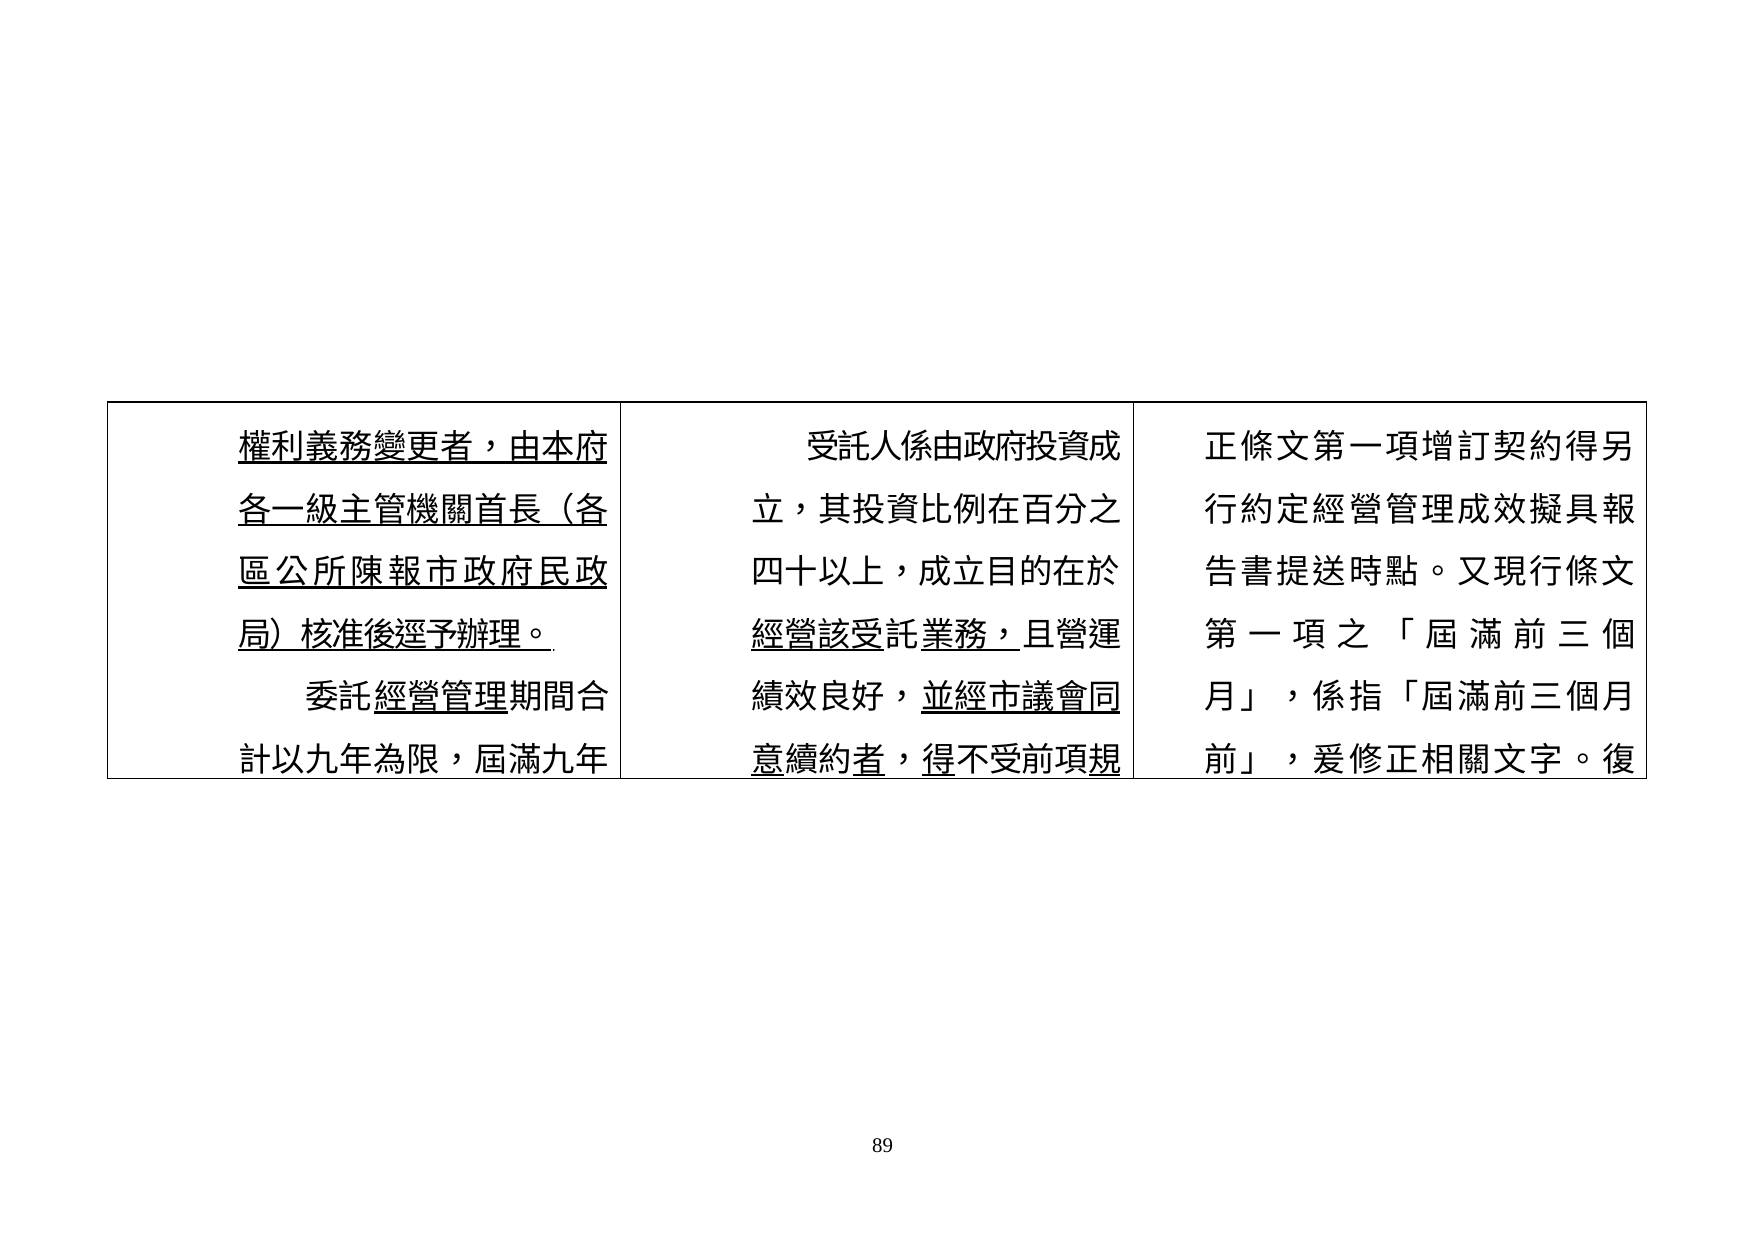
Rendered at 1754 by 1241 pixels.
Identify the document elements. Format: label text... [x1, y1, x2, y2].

table_cell 受託人係由政府投資成立，其投資比例在百分之四十以上，成立目的在於經營該受託業務，且營運績效良好，並經市議會同意續約者，得不受前項規 [621, 403, 1133, 777]
table_cell 權利義務變更者，由本府各一級主管機關首長（各區公所陳報市政府民政局）核准後逕予辦理。 委託經營管理期間合計以九年為限，屆滿九年 [108, 403, 620, 777]
table_cell 正條文第一項增訂契約得另行約定經營管理成效擬具報告書提送時點。又現行條文第一項之「屆滿前三個月」，係指「屆滿前三個月前」，爰修正相關文字。復 [1134, 403, 1646, 777]
